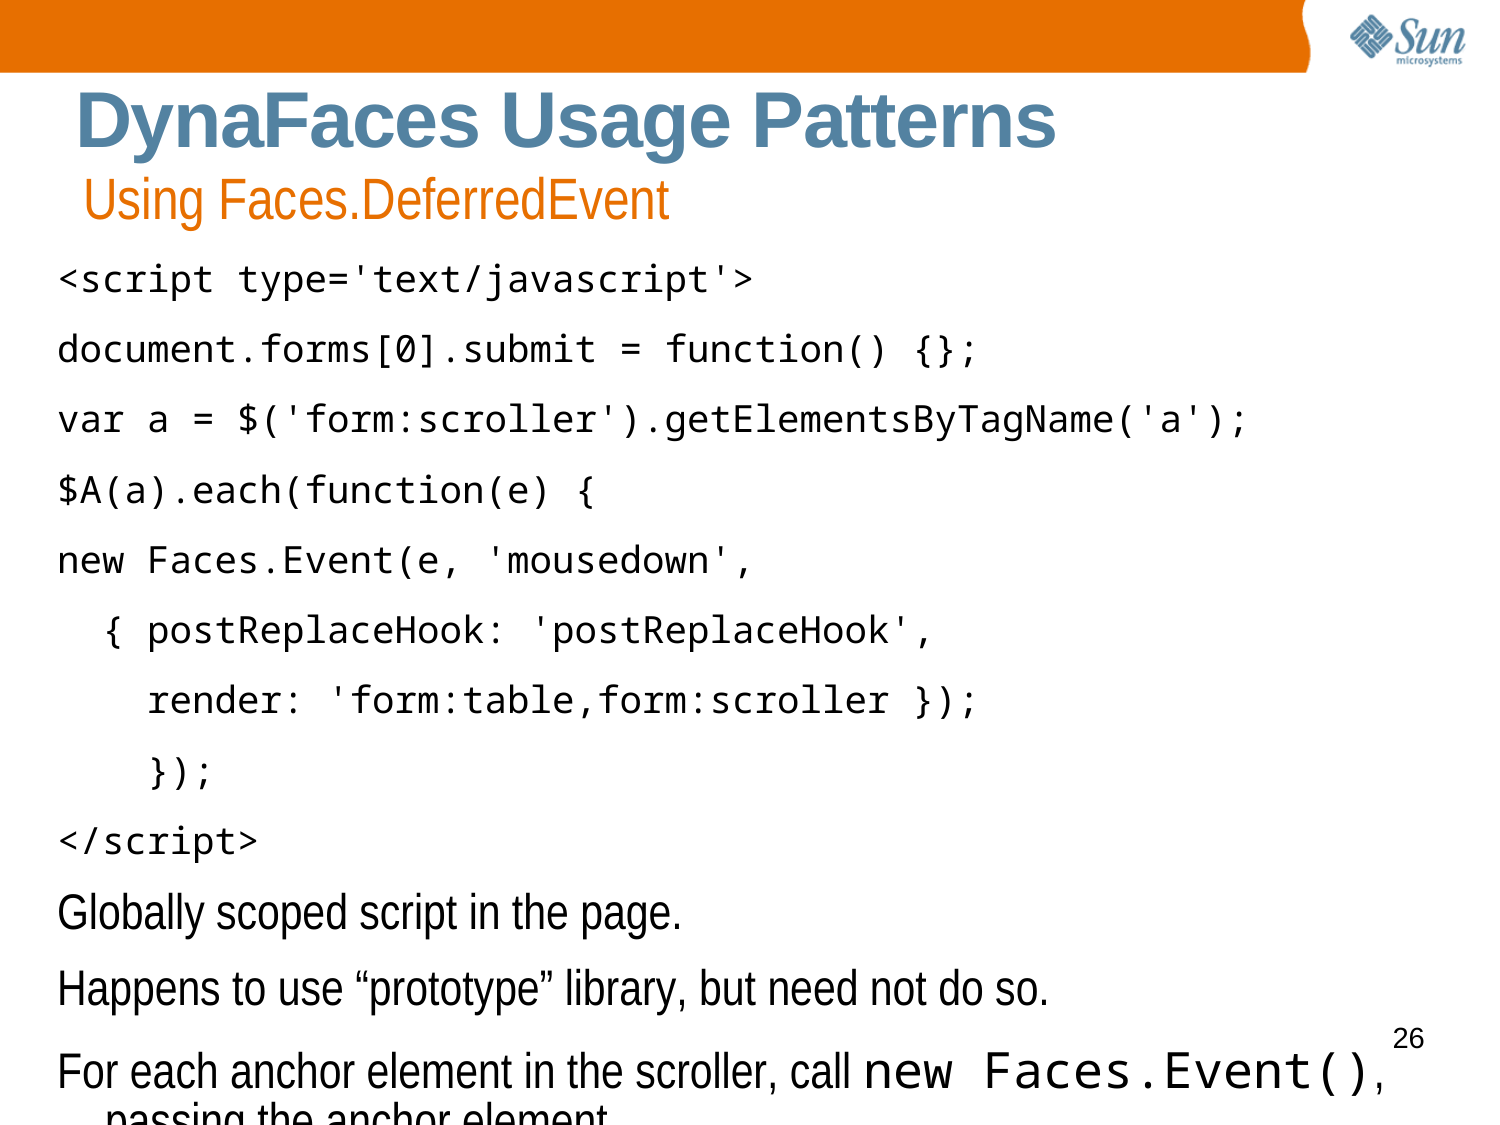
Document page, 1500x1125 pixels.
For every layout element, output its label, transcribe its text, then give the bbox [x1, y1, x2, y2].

title DynaFaces Usage Patterns [75, 83, 1437, 188]
list <script type='text/javascript'> document.forms[0].submit = function() {}; var a = $('form:scroller').getElementsByTagName('a'); $A(a).each(function(e) { new Faces.Event(e, 'mousedown', { postReplaceHook: 'postReplaceHook', render: 'form:table,form:scroller }); }); </script> Globally scoped script in the page. Happens to use “prototype” library, but need not do so. For each anchor element in the scroller, call new Faces.Event(), passing the anchor element. [37, 257, 1463, 1125]
text_box Using Faces.DeferredEvent [83, 174, 1351, 242]
picture [0, 0, 1500, 75]
